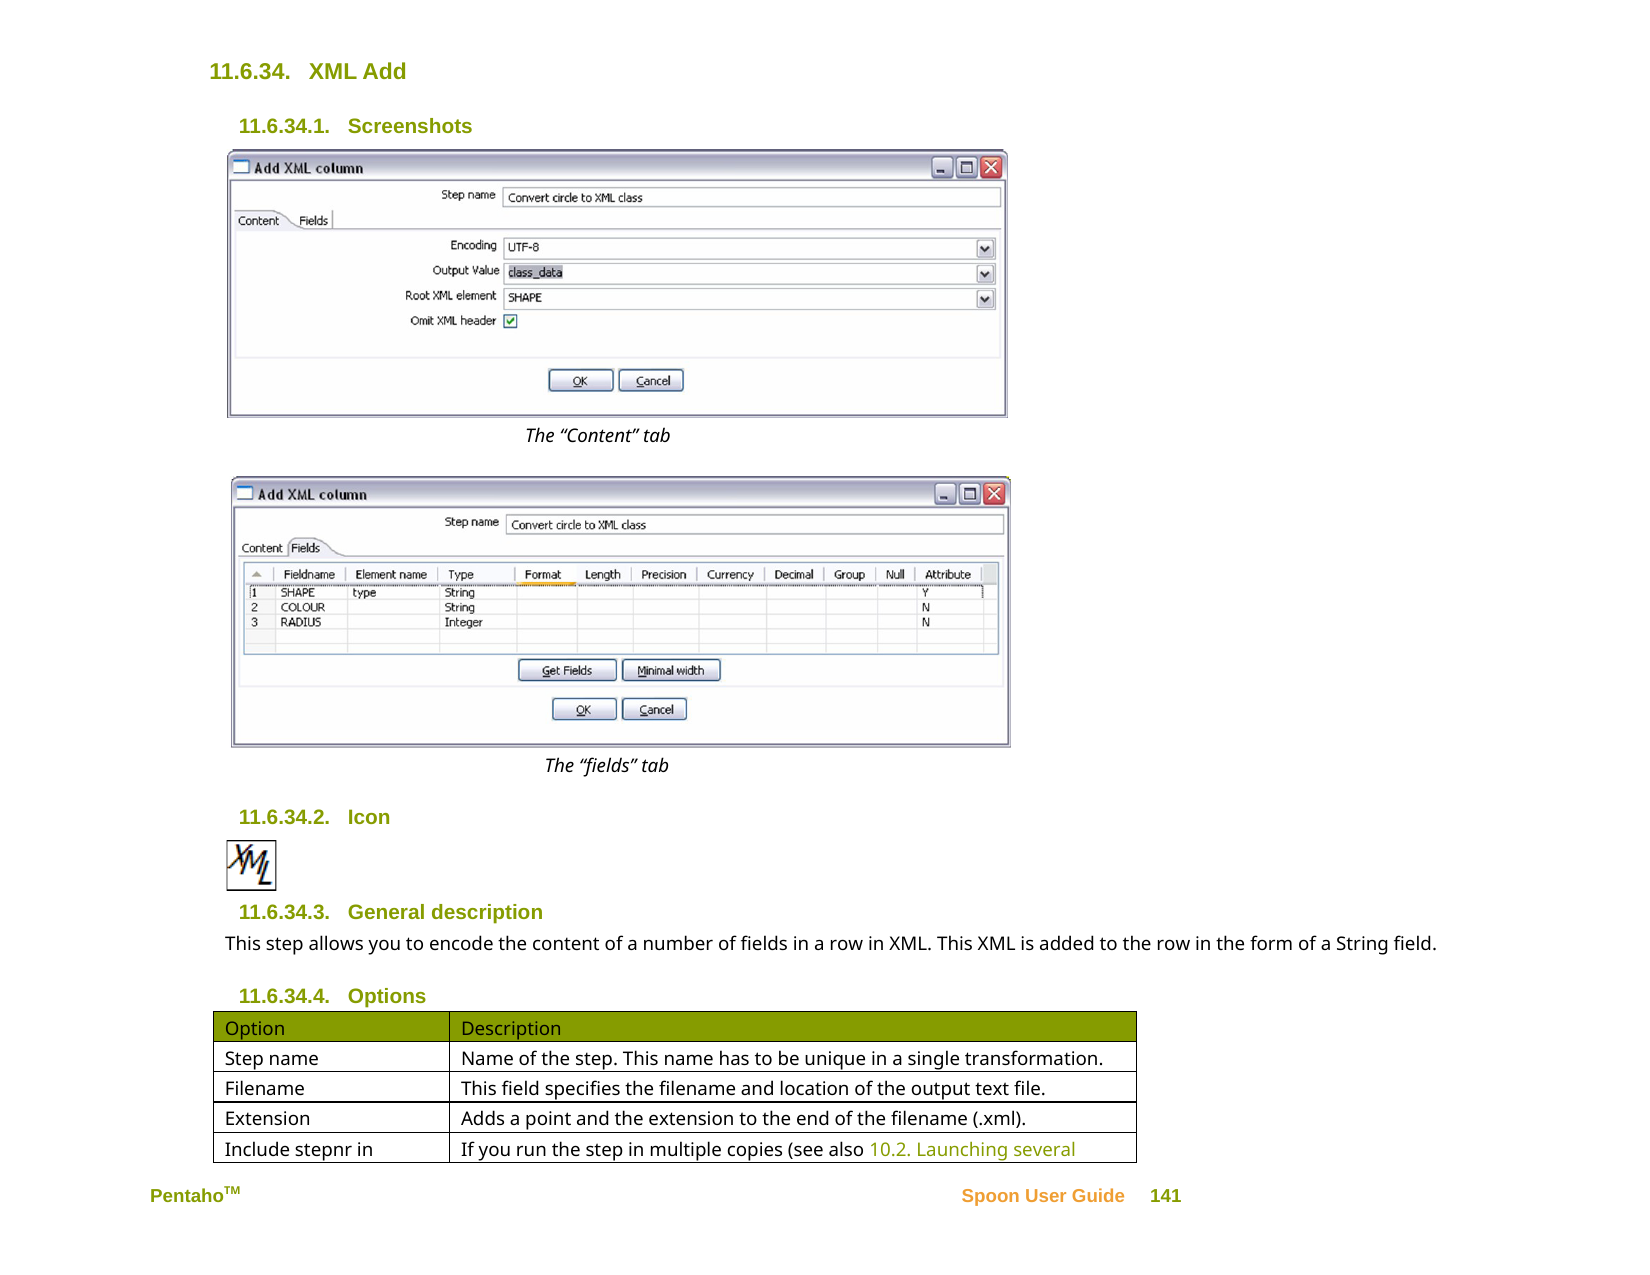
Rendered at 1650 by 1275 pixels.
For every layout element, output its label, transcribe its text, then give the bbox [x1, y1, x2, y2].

table_cell Filename [214, 1072, 449, 1101]
text The “fields” tab [228, 448, 1500, 778]
table_cell Adds a point and the extension to the end of the filename (.xml). [450, 1103, 1136, 1132]
table_cell Extension [214, 1103, 449, 1132]
subtitle General description [239, 898, 1500, 927]
table_cell If you run the step in multiple copies (see also 10.2. Launching several [450, 1133, 1136, 1162]
table_cell Include stepnr in [214, 1133, 449, 1162]
table_cell This field specifies the filename and location of the output text file. [450, 1072, 1136, 1101]
table_header Description [450, 1012, 1136, 1041]
text This step allows you to encode the content of a number of fields in a row in XML. This XML is added to the row in the form of a String field. [225, 927, 1500, 957]
table_cell Step name [214, 1042, 449, 1071]
picture [226, 840, 277, 891]
subtitle Icon [239, 797, 1500, 832]
table_header Option [214, 1012, 449, 1041]
subtitle Options [239, 975, 1500, 1010]
subtitle XML Add [209, 52, 1500, 87]
text The “Content” tab [450, 141, 1500, 448]
subtitle Screenshots [239, 106, 1500, 141]
table_cell Name of the step. This name has to be unique in a single transformation. [450, 1042, 1136, 1071]
